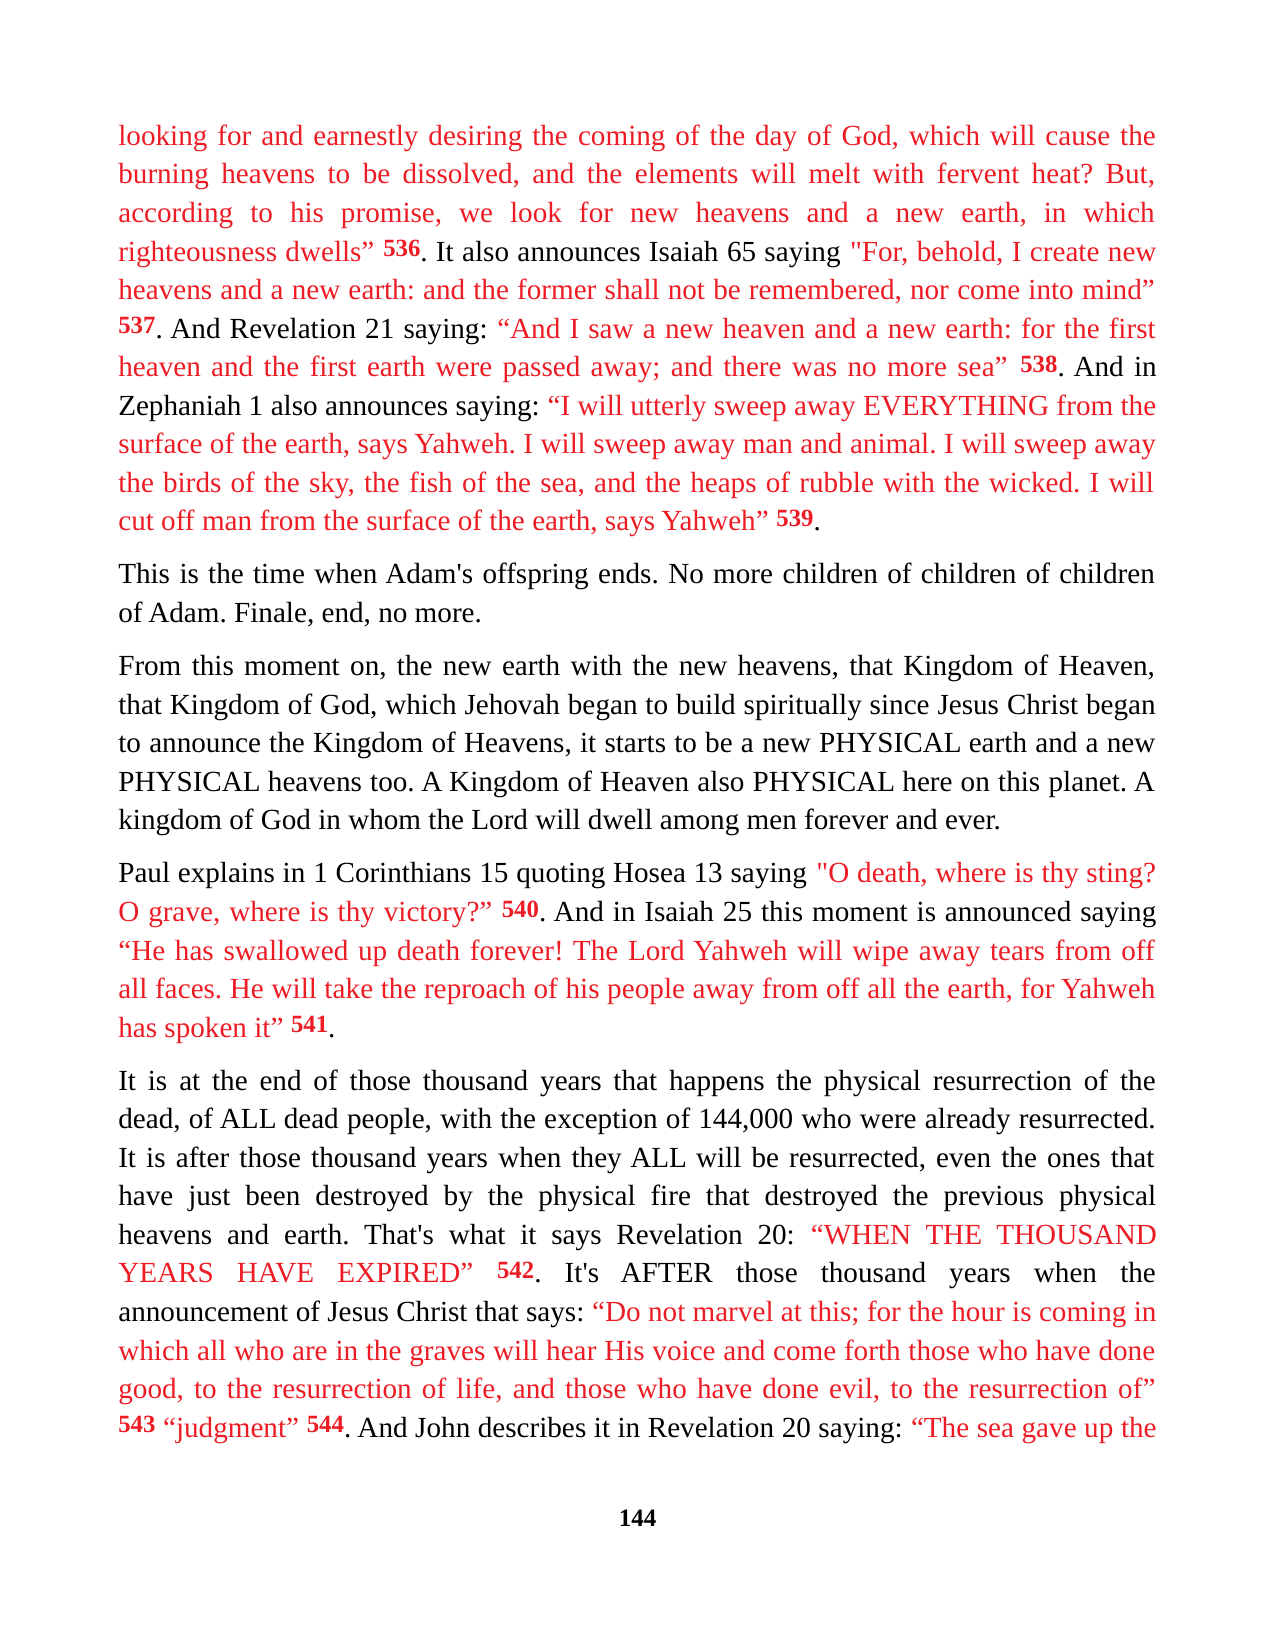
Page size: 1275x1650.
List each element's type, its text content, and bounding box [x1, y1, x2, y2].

text From this moment on, the new earth with the new heavens, that Kingdom of Heaven, that Kingdom of God, which Jehovah began to build spiritually since Jesus Christ began to announce the Kingdom of Heavens, it starts to be a new PHYSICAL earth and a new PHYSICAL heavens too. A Kingdom of Heaven also PHYSICAL here on this planet. A kingdom of God in whom the Lord will dwell among men forever and ever. [118, 648, 1157, 836]
text Paul explains in 1 Corinthians 15 quoting Hosea 13 saying "O death, where is thy sting? O grave, where is thy victory?” . And in Isaiah 25 this moment is announced saying “He has swallowed up death forever! The Lord Yahweh will wipe away tears from off all faces. He will take the reproach of his people away from off all the earth, for Yahweh has spoken it” . [118, 856, 1157, 1043]
text It is at the end of those thousand years that happens the physical resurrection of the dead, of ALL dead people, with the exception of 144,000 who were already resurrected. It is after those thousand years when they ALL will be resurrected, even the ones that have just been destroyed by the physical fire that destroyed the previous physical heavens and earth. That's what it says Revelation 20: “WHEN THE THOUSAND YEARS HAVE EXPIRED” . It's AFTER those thousand years when the announcement of Jesus Christ that says: “Do not marvel at this; for the hour is coming in which all who are in the graves will hear His voice and come forth those who have done good, to the resurrection of life, and those who have done evil, to the resurrection of” “judgment” . And John describes it in Revelation 20 saying: “The sea gave up the [118, 1063, 1157, 1443]
text looking for and earnestly desiring the coming of the day of God, which will cause the burning heavens to be dissolved, and the elements will melt with fervent heat? But, according to his promise, we look for new heavens and a new earth, in which righteousness dwells” . It also announces Isaiah 65 saying "For, behold, I create new heavens and a new earth: and the former shall not be remembered, nor come into mind” . And Revelation 21 saying: “And I saw a new heaven and a new earth: for the first heaven and the first earth were passed away; and there was no more sea” . And in Zephaniah 1 also announces saying: “I will utterly sweep away EVERYTHING from the surface of the earth, says Yahweh. I will sweep away man and animal. I will sweep away the birds of the sky, the fish of the sea, and the heaps of rubble with the wicked. I will cut off man from the surface of the earth, says Yahweh” . [118, 118, 1157, 537]
text This is the time when Adam's offspring ends. No more children of children of children of Adam. Finale, end, no more. [118, 557, 1157, 629]
